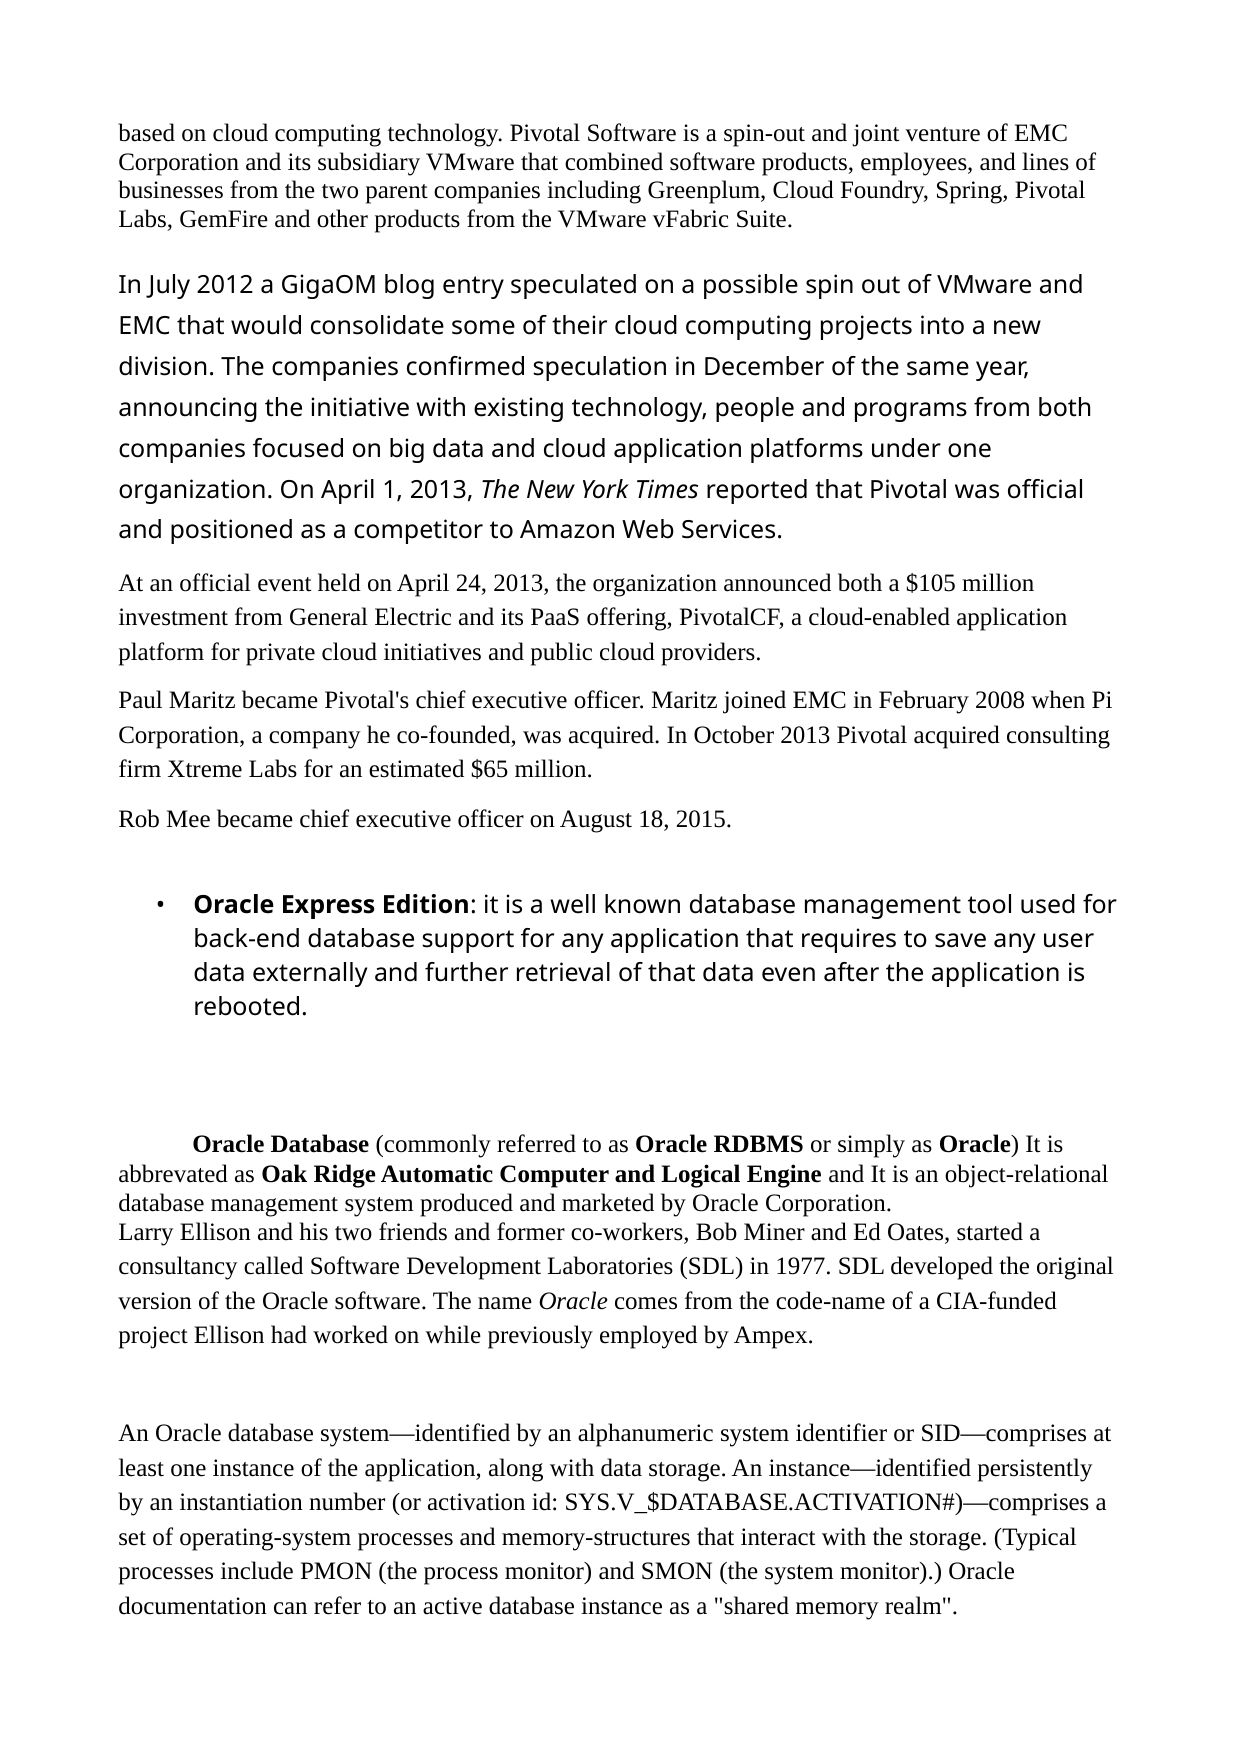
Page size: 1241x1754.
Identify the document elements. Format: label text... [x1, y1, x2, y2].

text Paul Maritz became Pivotal's chief executive officer. Maritz joined EMC in February 2008 when Pi Corporation, a company he co-founded, was acquired. In October 2013 Pivotal acquired consulting firm Xtreme Labs for an estimated $65 million. [118, 686, 1122, 783]
list Oracle Express Edition: it is a well known database management tool used for back-end database support for any application that requires to save any user data externally and further retrieval of that data even after the application is rebooted. [156, 887, 1122, 1023]
text At an official event held on April 24, 2013, the organization announced both a $105 million investment from General Electric and its PaaS offering, PivotalCF, a cloud-enabled application platform for private cloud initiatives and public cloud providers. [118, 568, 1122, 665]
text Larry Ellison and his two friends and former co-workers, Bob Miner and Ed Oates, started a consultancy called Software Development Laboratories (SDL) in 1977. SDL developed the original version of the Oracle software. The name Oracle comes from the code-name of a CIA-funded project Ellison had worked on while previously employed by Ampex. [118, 1217, 1122, 1349]
text Rob Mee became chief executive officer on August 18, 2015. [118, 804, 1122, 832]
text Oracle Database (commonly referred to as Oracle RDBMS or simply as Oracle) It is abbrevated as Oak Ridge Automatic Computer and Logical Engine and It is an object-relational database management system produced and marketed by Oracle Corporation. [118, 1125, 1122, 1217]
text An Oracle database system—identified by an alphanumeric system identifier or SID—comprises at least one instance of the application, along with data storage. An instance—identified persistently by an instantiation number (or activation id: SYS.V_$DATABASE.ACTIVATION#)—comprises a set of operating-system processes and memory-structures that interact with the storage. (Typical processes include PMON (the process monitor) and SMON (the system monitor).) Oracle documentation can refer to an active database instance as a "shared memory realm". [118, 1418, 1122, 1619]
text In July 2012 a GigaOM blog entry speculated on a possible spin out of VMware and EMC that would consolidate some of their cloud computing projects into a new division. The companies confirmed speculation in December of the same year, announcing the initiative with existing technology, people and programs from both companies focused on big data and cloud application platforms under one organization. On April 1, 2013, The New York Times reported that Pivotal was official and positioned as a competitor to Amazon Web Services. [118, 267, 1122, 546]
text based on cloud computing technology. Pivotal Software is a spin-out and joint venture of EMC Corporation and its subsidiary VMware that combined software products, employees, and lines of businesses from the two parent companies including Greenplum, Cloud Foundry, Spring, Pivotal Labs, GemFire and other products from the VMware vFabric Suite. [118, 118, 1122, 233]
